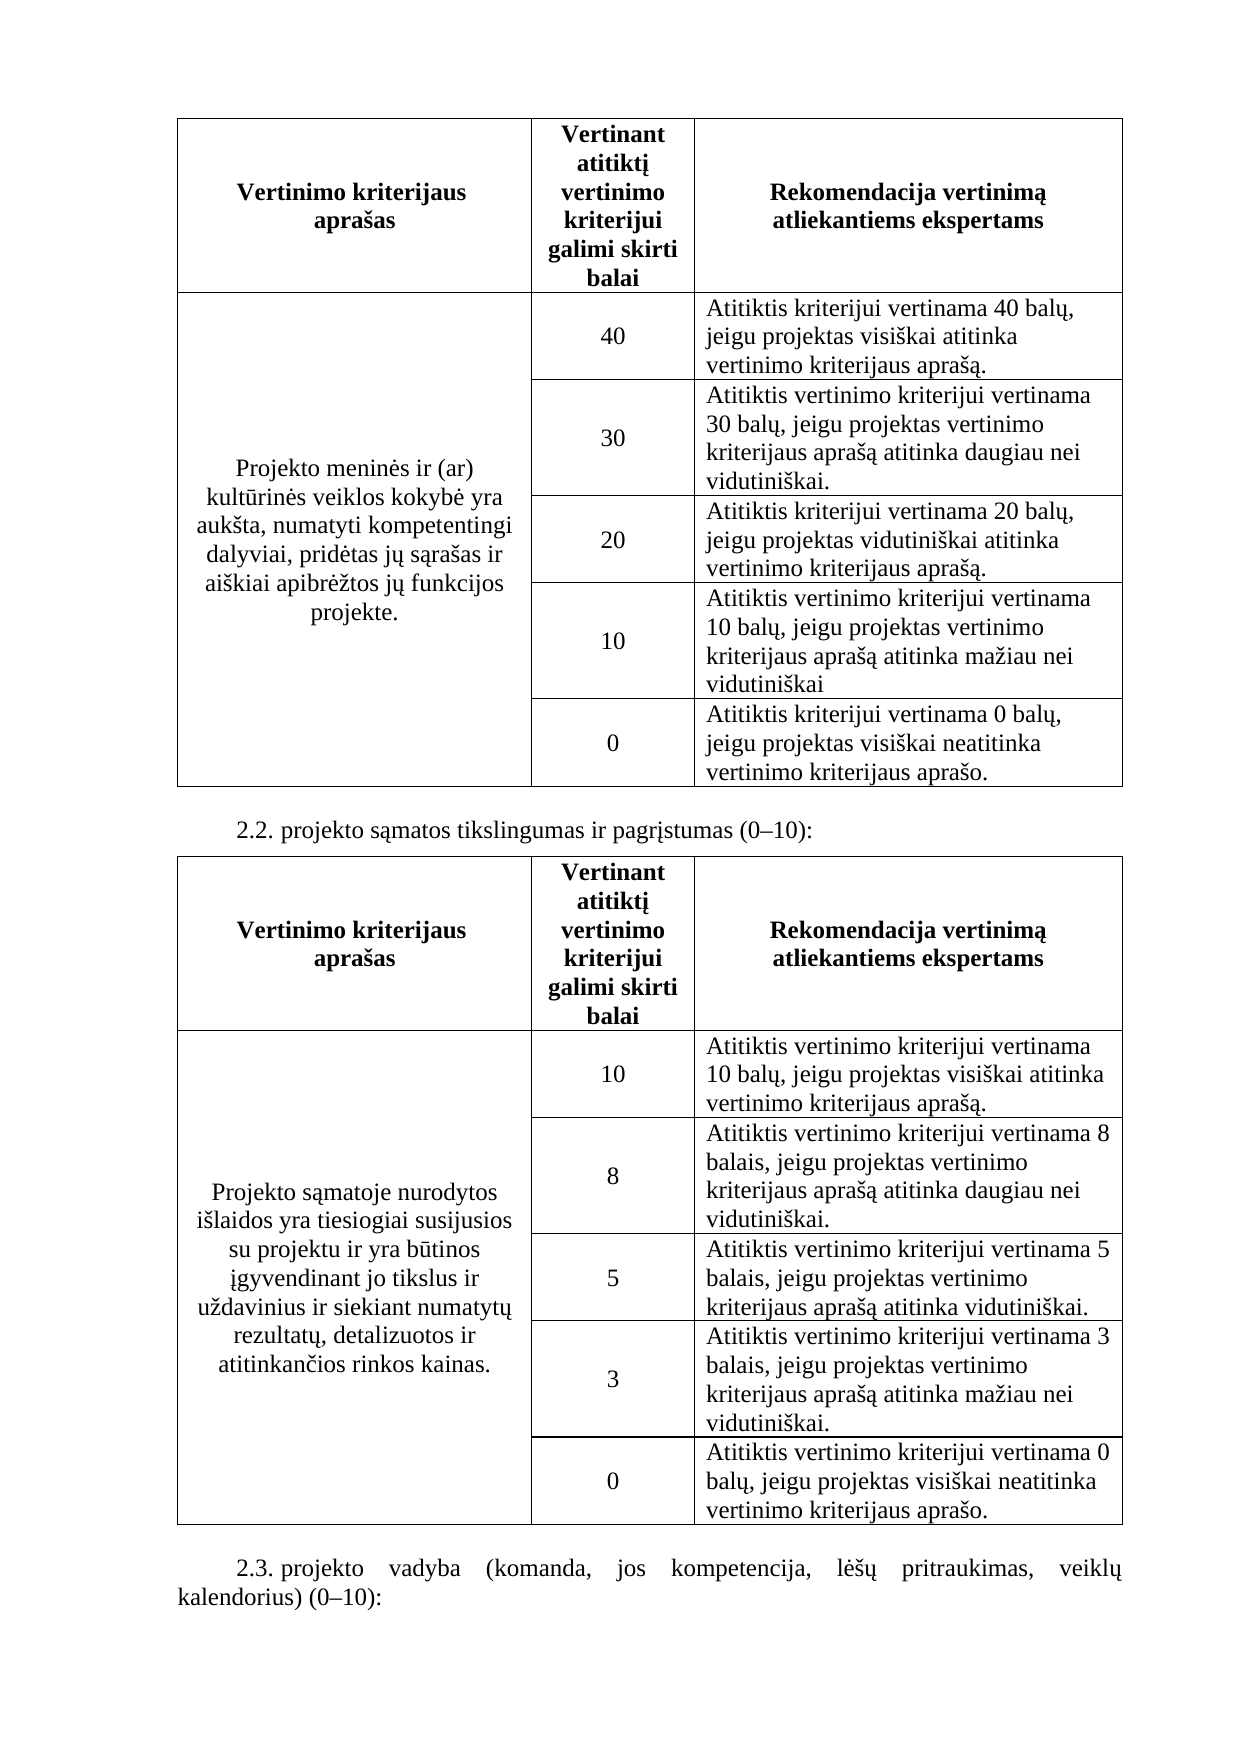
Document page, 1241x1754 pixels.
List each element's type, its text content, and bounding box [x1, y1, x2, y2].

table_cell 3 [532, 1321, 694, 1436]
table_cell Atitiktis vertinimo kriterijui vertinama 10 balų, jeigu projektas visiškai atitinka vertinimo kriterijaus aprašą. [695, 1031, 1122, 1117]
table_cell 8 [532, 1118, 694, 1233]
text 2.3. projekto vadyba (komanda, jos kompetencija, lėšų pritraukimas, veiklų kalendorius) (0–10): [177, 1553, 1122, 1611]
table_cell Atitiktis vertinimo kriterijui vertinama 10 balų, jeigu projektas vertinimo kriterijaus aprašą atitinka mažiau nei vidutiniškai [695, 583, 1122, 698]
table_header Vertinimo kriterijaus aprašas [178, 857, 531, 1030]
table_cell Atitiktis vertinimo kriterijui vertinama 5 balais, jeigu projektas vertinimo kriterijaus aprašą atitinka vidutiniškai. [695, 1234, 1122, 1320]
table_cell Atitiktis vertinimo kriterijui vertinama 8 balais, jeigu projektas vertinimo kriterijaus aprašą atitinka daugiau nei vidutiniškai. [695, 1118, 1122, 1233]
table_cell Atitiktis kriterijui vertinama 0 balų, jeigu projektas visiškai neatitinka vertinimo kriterijaus aprašo. [695, 699, 1122, 786]
table_cell 5 [532, 1234, 694, 1320]
table_header Vertinant atitiktį vertinimo kriterijui galimi skirti balai [532, 119, 694, 292]
table_header Rekomendacija vertinimą atliekantiems ekspertams [695, 119, 1122, 292]
table_cell 0 [532, 699, 694, 786]
table_header Vertinimo kriterijaus aprašas [178, 119, 531, 292]
table_cell Projekto sąmatoje nurodytos išlaidos yra tiesiogiai susijusios su projektu ir yra būtinos įgyvendinant jo tikslus ir uždavinius ir siekiant numatytų rezultatų, detalizuotos ir atitinkančios rinkos kainas. [178, 1031, 531, 1524]
table_cell Atitiktis kriterijui vertinama 40 balų, jeigu projektas visiškai atitinka vertinimo kriterijaus aprašą. [695, 293, 1122, 379]
table_cell 10 [532, 583, 694, 698]
table_cell Atitiktis vertinimo kriterijui vertinama 30 balų, jeigu projektas vertinimo kriterijaus aprašą atitinka daugiau nei vidutiniškai. [695, 380, 1122, 495]
text 2.2. projekto sąmatos tikslingumas ir pagrįstumas (0–10): [177, 815, 1122, 844]
table_cell 0 [532, 1438, 694, 1524]
table_cell 40 [532, 293, 694, 379]
table_header Rekomendacija vertinimą atliekantiems ekspertams [695, 857, 1122, 1030]
table_cell Atitiktis kriterijui vertinama 20 balų, jeigu projektas vidutiniškai atitinka vertinimo kriterijaus aprašą. [695, 496, 1122, 582]
table_cell 30 [532, 380, 694, 495]
table_cell Atitiktis vertinimo kriterijui vertinama 3 balais, jeigu projektas vertinimo kriterijaus aprašą atitinka mažiau nei vidutiniškai. [695, 1321, 1122, 1436]
table_cell 20 [532, 496, 694, 582]
table_header Vertinant atitiktį vertinimo kriterijui galimi skirti balai [532, 857, 694, 1030]
table_cell Projekto meninės ir (ar) kultūrinės veiklos kokybė yra aukšta, numatyti kompetentingi dalyviai, pridėtas jų sąrašas ir aiškiai apibrėžtos jų funkcijos projekte. [178, 293, 531, 786]
table_cell 10 [532, 1031, 694, 1117]
table_cell Atitiktis vertinimo kriterijui vertinama 0 balų, jeigu projektas visiškai neatitinka vertinimo kriterijaus aprašo. [695, 1438, 1122, 1524]
